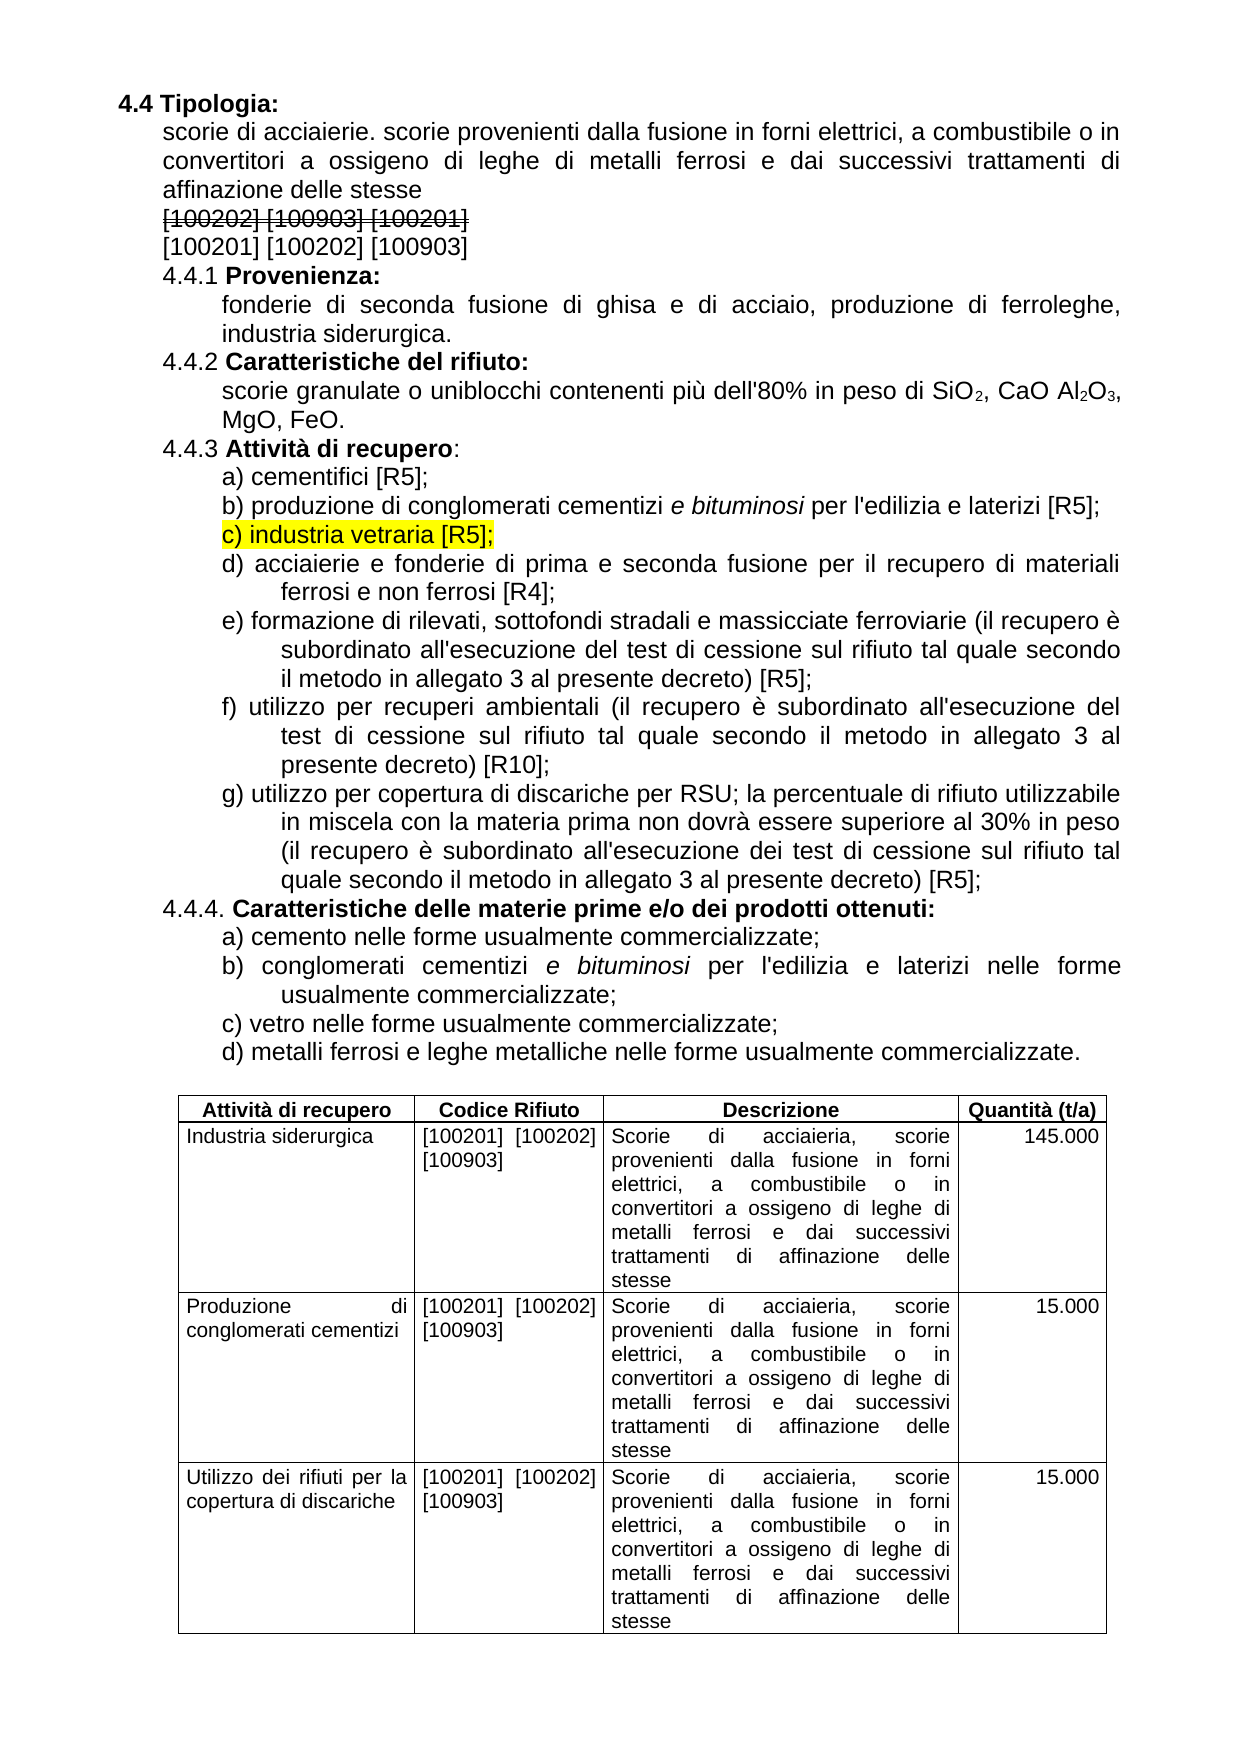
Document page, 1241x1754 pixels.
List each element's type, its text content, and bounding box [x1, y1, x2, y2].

text a) cemento nelle forme usualmente commercializzate; [222, 922, 1122, 951]
table_cell 145.000 [959, 1123, 1106, 1292]
text b) produzione di conglomerati cementizi e bituminosi per l'edilizia e laterizi [R5]; [222, 491, 1122, 520]
table_cell Utilizzo dei rifiuti per la copertura di discariche [179, 1463, 414, 1632]
table_cell 15.000 [959, 1463, 1106, 1632]
text c) industria vetraria [R5]; [222, 520, 1122, 549]
text scorie di acciaierie. scorie provenienti dalla fusione in forni elettrici, a combustibile o in convertitori a ossigeno di leghe di metalli ferrosi e dai successivi trattamenti di affinazione delle stesse [162, 117, 1122, 204]
table_cell Industria siderurgica [179, 1123, 414, 1292]
table_header Attività di recupero [179, 1096, 414, 1121]
text a) cementifici [R5]; [222, 462, 1122, 491]
text [100202] [100903] [100201] [162, 204, 1122, 232]
table_cell [100201] [100202] [100903] [415, 1123, 603, 1292]
text 4.4.4. Caratteristiche delle materie prime e/o dei prodotti ottenuti: [162, 894, 1122, 922]
table_header Quantità (t/a) [959, 1096, 1106, 1121]
table_header Codice Rifiuto [415, 1096, 603, 1121]
text b) conglomerati cementizi e bituminosi per l'edilizia e laterizi nelle forme usualmente commercializzate; [222, 951, 1122, 1009]
text d) acciaierie e fonderie di prima e seconda fusione per il recupero di materiali ferrosi e non ferrosi [R4]; [222, 549, 1122, 606]
table_cell [100201] [100202] [100903] [415, 1293, 603, 1462]
table_cell 15.000 [959, 1293, 1106, 1462]
text scorie granulate o uniblocchi contenenti più dell'80% in peso di SiO2, CaO Al2O3, MgO, FeO. [222, 376, 1122, 434]
table_cell Scorie di acciaieria, scorie provenienti dalla fusione in forni elettrici, a combustibile o in convertitori a ossigeno di leghe di metalli ferrosi e dai successivi trattamenti di affìnazione delle stesse [604, 1463, 958, 1632]
text f) utilizzo per recuperi ambientali (il recupero è subordinato all'esecuzione del test di cessione sul rifiuto tal quale secondo il metodo in allegato 3 al presente decreto) [R10]; [222, 692, 1122, 779]
table_cell Produzione di conglomerati cementizi [179, 1293, 414, 1462]
text 4.4.1 Provenienza: [162, 261, 1122, 290]
text e) formazione di rilevati, sottofondi stradali e massicciate ferroviarie (il recupero è subordinato all'esecuzione del test di cessione sul rifiuto tal quale secondo il metodo in allegato 3 al presente decreto) [R5]; [222, 606, 1122, 692]
subtitle 4.4 Tipologia: [118, 89, 1122, 117]
table_cell Scorie di acciaieria, scorie provenienti dalla fusione in forni elettrici, a combustibile o in convertitori a ossigeno di leghe di metalli ferrosi e dai successivi trattamenti di affinazione delle stesse [604, 1293, 958, 1462]
text fonderie di seconda fusione di ghisa e di acciaio, produzione di ferroleghe, industria siderurgica. [222, 290, 1122, 347]
text [100201] [100202] [100903] [162, 232, 1122, 261]
table_header Descrizione [604, 1096, 958, 1121]
text 4.4.3 Attività di recupero: [162, 434, 1122, 462]
table_cell Scorie di acciaieria, scorie provenienti dalla fusione in forni elettrici, a combustibile o in convertitori a ossigeno di leghe di metalli ferrosi e dai successivi trattamenti di affinazione delle stesse [604, 1123, 958, 1292]
table_cell [100201] [100202] [100903] [415, 1463, 603, 1632]
text d) metalli ferrosi e leghe metalliche nelle forme usualmente commercializzate. [222, 1037, 1122, 1066]
text g) utilizzo per copertura di discariche per RSU; la percentuale di rifiuto utilizzabile in miscela con la materia prima non dovrà essere superiore al 30% in peso (il recupero è subordinato all'esecuzione dei test di cessione sul rifiuto tal quale secondo il metodo in allegato 3 al presente decreto) [R5]; [222, 779, 1122, 894]
text 4.4.2 Caratteristiche del rifiuto: [162, 347, 1122, 376]
text c) vetro nelle forme usualmente commercializzate; [222, 1009, 1122, 1037]
